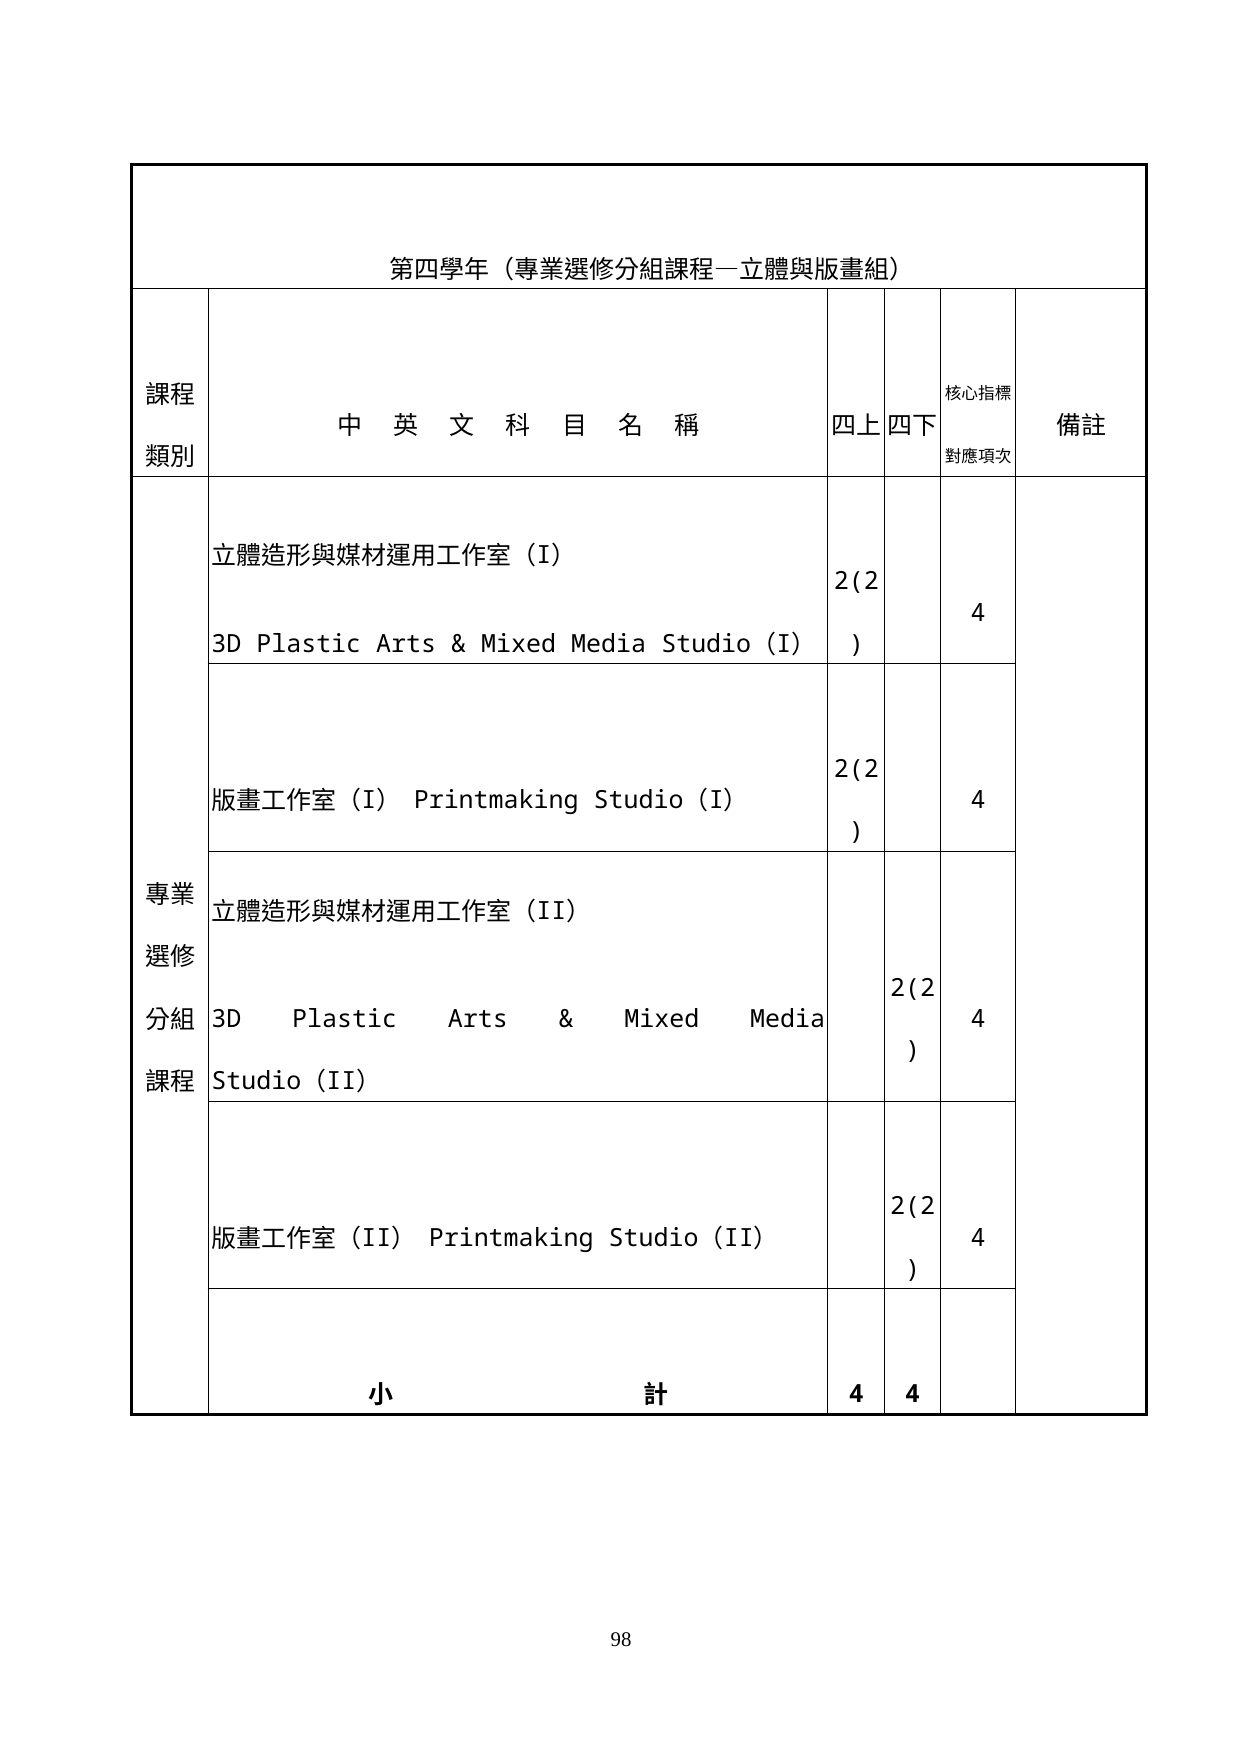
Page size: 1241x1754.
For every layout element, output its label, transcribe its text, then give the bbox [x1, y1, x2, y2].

table_cell 4 [941, 852, 1015, 1101]
table_cell 4 [941, 664, 1015, 851]
table_cell 小計 [209, 1289, 827, 1413]
table_header 第四學年（專業選修分組課程—立體與版畫組） [133, 166, 1145, 288]
table_cell 備註 [1016, 289, 1145, 476]
table_cell [885, 477, 940, 663]
table_cell 立體造形與媒材運用工作室（I） 3D Plastic Arts & Mixed Media Studio（I） [209, 477, 827, 663]
table_cell 4 [941, 1102, 1015, 1288]
table_cell 版畫工作室（II） Printmaking Studio（II） [209, 1102, 827, 1288]
table_cell [941, 1289, 1015, 1413]
table_cell 2(2) [885, 1102, 940, 1288]
table_cell [828, 852, 884, 1101]
table_cell [828, 1102, 884, 1288]
table_cell 2(2) [885, 852, 940, 1101]
table_cell [885, 664, 940, 851]
table_cell 專業選修分組課程 [133, 477, 208, 1413]
table_cell 版畫工作室（I） Printmaking Studio（I） [209, 664, 827, 851]
table_cell 4 [885, 1289, 940, 1413]
table_cell 2(2) [828, 664, 884, 851]
table_cell [1016, 477, 1145, 1413]
table_cell 課程 類別 [133, 289, 208, 476]
table_cell 核心指標對應項次 [941, 289, 1015, 476]
table_cell 中英文科目名稱 [209, 289, 827, 476]
table_cell 4 [941, 477, 1015, 663]
table_cell 4 [828, 1289, 884, 1413]
table_cell 2(2) [828, 477, 884, 663]
table_cell 四下 [885, 289, 940, 476]
table_cell 立體造形與媒材運用工作室（II） 3D Plastic Arts & Mixed Media Studio（II） [209, 852, 827, 1101]
table_cell 四上 [828, 289, 884, 476]
